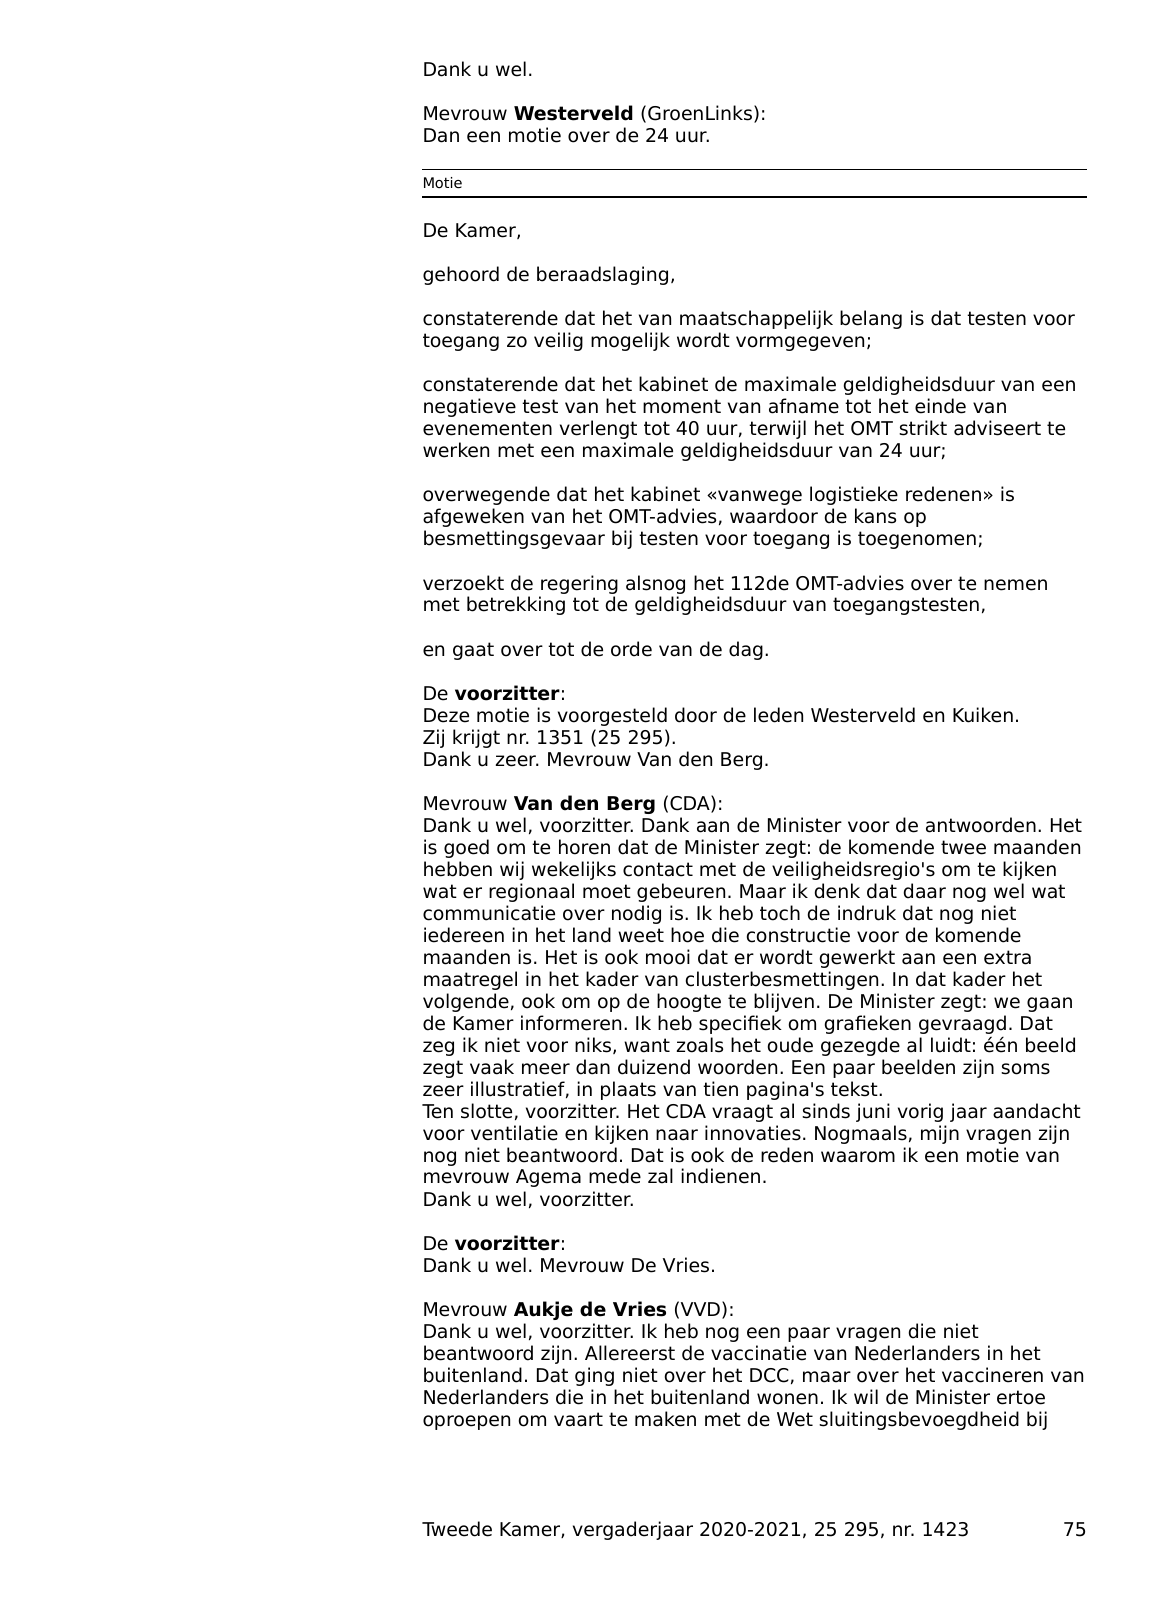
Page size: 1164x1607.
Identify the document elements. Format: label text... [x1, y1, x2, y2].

text overwegende dat het kabinet «vanwege logistieke redenen» is afgeweken van het OMT-advies, waardoor de kans op besmettingsgevaar bij testen voor toegang is toegenomen; [422, 484, 1087, 550]
text Deze motie is voorgesteld door de leden Westerveld en Kuiken. [422, 705, 1087, 727]
text Dank u wel, voorzitter. Ik heb nog een paar vragen die niet beantwoord zijn. Allereerst de vaccinatie van Nederlanders in het buitenland. Dat ging niet over het DCC, maar over het vaccineren van Nederlanders die in het buitenland wonen. Ik wil de Minister ertoe oproepen om vaart te maken met de Wet sluitingsbevoegdheid bij [422, 1321, 1087, 1431]
table_header Motie [422, 170, 1087, 196]
text verzoekt de regering alsnog het 112de OMT-advies over te nemen met betrekking tot de geldigheidsduur van toegangstesten, [422, 572, 1087, 616]
text Mevrouw Aukje de Vries (VVD): [422, 1299, 1087, 1321]
text constaterende dat het kabinet de maximale geldigheidsduur van een negatieve test van het moment van afname tot het einde van evenementen verlengt tot 40 uur, terwijl het OMT strikt adviseert te werken met een maximale geldigheidsduur van 24 uur; [422, 374, 1087, 462]
text Dank u wel, voorzitter. Dank aan de Minister voor de antwoorden. Het is goed om te horen dat de Minister zegt: de komende twee maanden hebben wij wekelijks contact met de veiligheidsregio's om te kijken wat er regionaal moet gebeuren. Maar ik denk dat daar nog wel wat communicatie over nodig is. Ik heb toch de indruk dat nog niet iedereen in het land weet hoe die constructie voor de komende maanden is. Het is ook mooi dat er wordt gewerkt aan een extra maatregel in het kader van clusterbesmettingen. In dat kader het volgende, ook om op de hoogte te blijven. De Minister zegt: we gaan de Kamer informeren. Ik heb specifiek om grafieken gevraagd. Dat zeg ik niet voor niks, want zoals het oude gezegde al luidt: één beeld zegt vaak meer dan duizend woorden. Een paar beelden zijn soms zeer illustratief, in plaats van tien pagina's tekst. [422, 815, 1087, 1101]
text Mevrouw Westerveld (GroenLinks): [422, 103, 1087, 125]
text De voorzitter: [422, 683, 1087, 705]
text constaterende dat het van maatschappelijk belang is dat testen voor toegang zo veilig mogelijk wordt vormgegeven; [422, 308, 1087, 352]
text Mevrouw Van den Berg (CDA): [422, 793, 1087, 815]
text Dank u zeer. Mevrouw Van den Berg. [422, 749, 1087, 771]
text De Kamer, [422, 220, 1087, 242]
text Dank u wel, voorzitter. [422, 1188, 1087, 1210]
text Zij krijgt nr. 1351 (25 295). [422, 727, 1087, 749]
text De voorzitter: [422, 1233, 1087, 1254]
text Dank u wel. Mevrouw De Vries. [422, 1254, 1087, 1277]
text Dan een motie over de 24 uur. [422, 125, 1087, 147]
text Ten slotte, voorzitter. Het CDA vraagt al sinds juni vorig jaar aandacht voor ventilatie en kijken naar innovaties. Nogmaals, mijn vragen zijn nog niet beantwoord. Dat is ook de reden waarom ik een motie van mevrouw Agema mede zal indienen. [422, 1101, 1087, 1188]
text en gaat over tot de orde van de dag. [422, 638, 1087, 661]
text gehoord de beraadslaging, [422, 264, 1087, 286]
text Dank u wel. [422, 59, 1087, 81]
